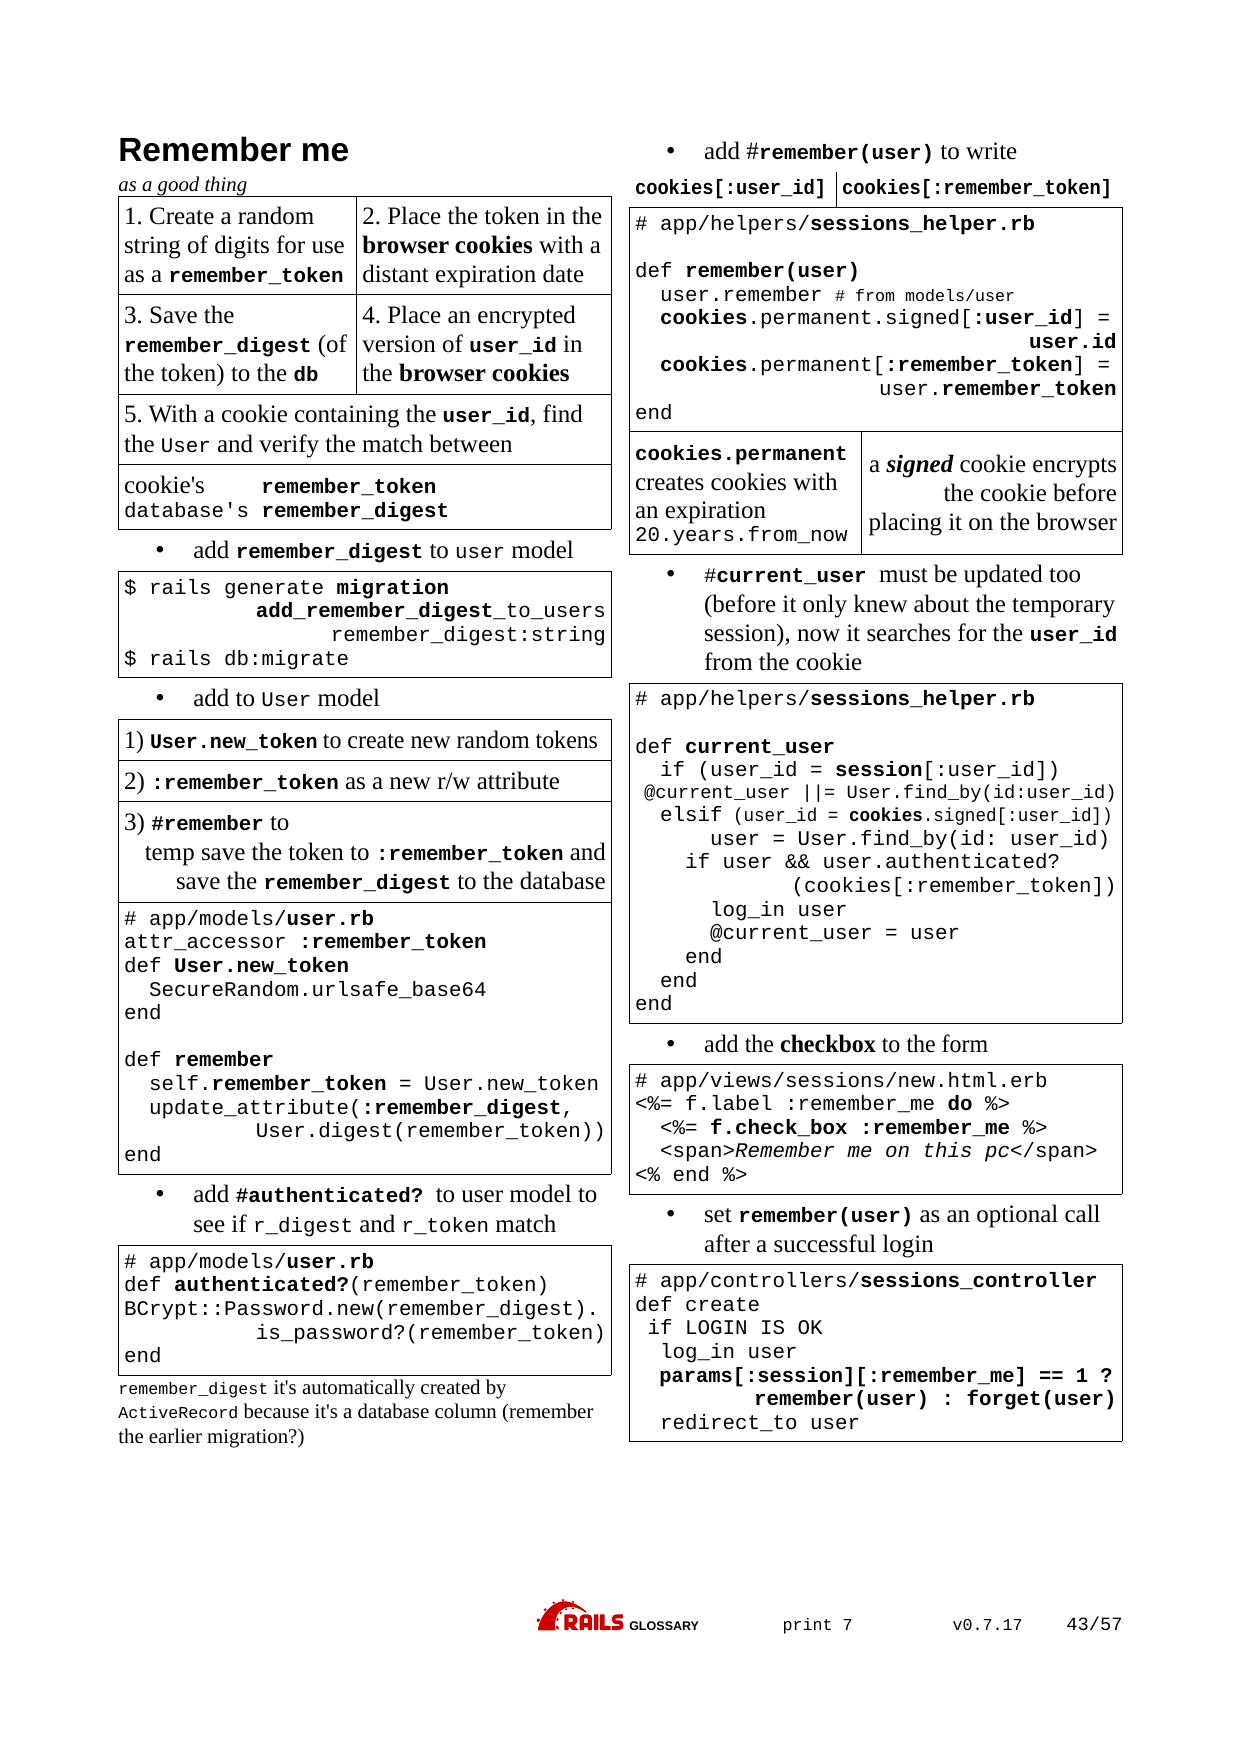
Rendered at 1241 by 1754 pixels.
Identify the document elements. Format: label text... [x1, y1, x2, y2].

table_cell cookie's remember_token database's remember_digest [119, 465, 611, 529]
table_header cookies.permanent creates cookies with an expiration 20.years.from_now [630, 432, 861, 553]
subtitle Remember me [118, 130, 611, 168]
table_header # app/controllers/sessions_controller def create if LOGIN IS OK log_in user params[:session][:remember_me] == 1 ? remember(user) : forget(user) redirect_to user [630, 1265, 1122, 1441]
table_header a signed cookie encrypts the cookie before placing it on the browser [862, 432, 1122, 553]
table_header # app/models/user.rb def authenticated?(remember_token) BCrypt::Password.new(remember_digest). is_password?(remember_token) end [119, 1246, 611, 1375]
table_cell 5. With a cookie containing the user_id, find the User and verify the match between [119, 395, 611, 464]
list add #authenticated? to user model to see if r_digest and r_token match [156, 1179, 611, 1239]
text remember_digest it's automatically created by ActiveRecord because it's a database column (remember the earlier migration?) [118, 1376, 611, 1448]
table_header # app/views/sessions/new.html.erb <%= f.label :remember_me do %> <%= f.check_box :remember_me %> <span>Remember me on this pc</span> <% end %> [630, 1065, 1122, 1193]
table_header # app/helpers/sessions_helper.rb def current_user if (user_id = session[:user_id]) @current_user ||= User.find_by(id:user_id) elsif (user_id = cookies.signed[:user_id]) user = User.find_by(id: user_id) if user && user.authenticated? (cookies[:remember_token]) log_in user @current_user = user end end end [630, 684, 1122, 1023]
table_cell 3. Save the remember_digest (of the token) to the db [119, 295, 356, 394]
list add remember_digest to user model [156, 535, 611, 565]
list set remember(user) as an optional call after a successful login [666, 1199, 1122, 1258]
text as a good thing [118, 171, 611, 196]
table_header # app/models/user.rb attr_accessor :remember_token def User.new_token SecureRandom.urlsafe_base64 end def remember self.remember_token = User.new_token update_attribute(:remember_digest, User.digest(remember_token)) end [119, 903, 611, 1173]
list add the checkbox to the form [666, 1029, 1122, 1057]
table_header 1. Create a random string of digits for use as a remember_token [119, 197, 356, 294]
table_cell 4. Place an encrypted version of user_id in the browser cookies [357, 295, 611, 394]
table_header 2. Place the token in the browser cookies with a distant expiration date [357, 197, 611, 294]
list add #remember(user) to write [666, 136, 1122, 165]
table_header # app/helpers/sessions_helper.rb def remember(user) user.remember # from models/user cookies.permanent.signed[:user_id] = user.id cookies.permanent[:remember_token] = user.remember_token end [630, 208, 1122, 431]
table_header $ rails generate migration add_remember_digest_to_users remember_digest:string $ rails db:migrate [119, 572, 611, 677]
table_cell 2) :remember_token as a new r/w attribute [119, 761, 611, 801]
list add to User model [156, 683, 611, 713]
table_header cookies[:user_id] [629, 172, 836, 207]
list #current_user must be updated too (before it only knew about the temporary session), now it searches for the user_id from the cookie [666, 559, 1122, 676]
table_header cookies[:remember_token] [837, 172, 1122, 207]
table_header 1) User.new_token to create new random tokens [119, 720, 611, 760]
table_cell 3) #remember to temp save the token to :remember_token and save the remember_digest to the database [119, 802, 611, 902]
